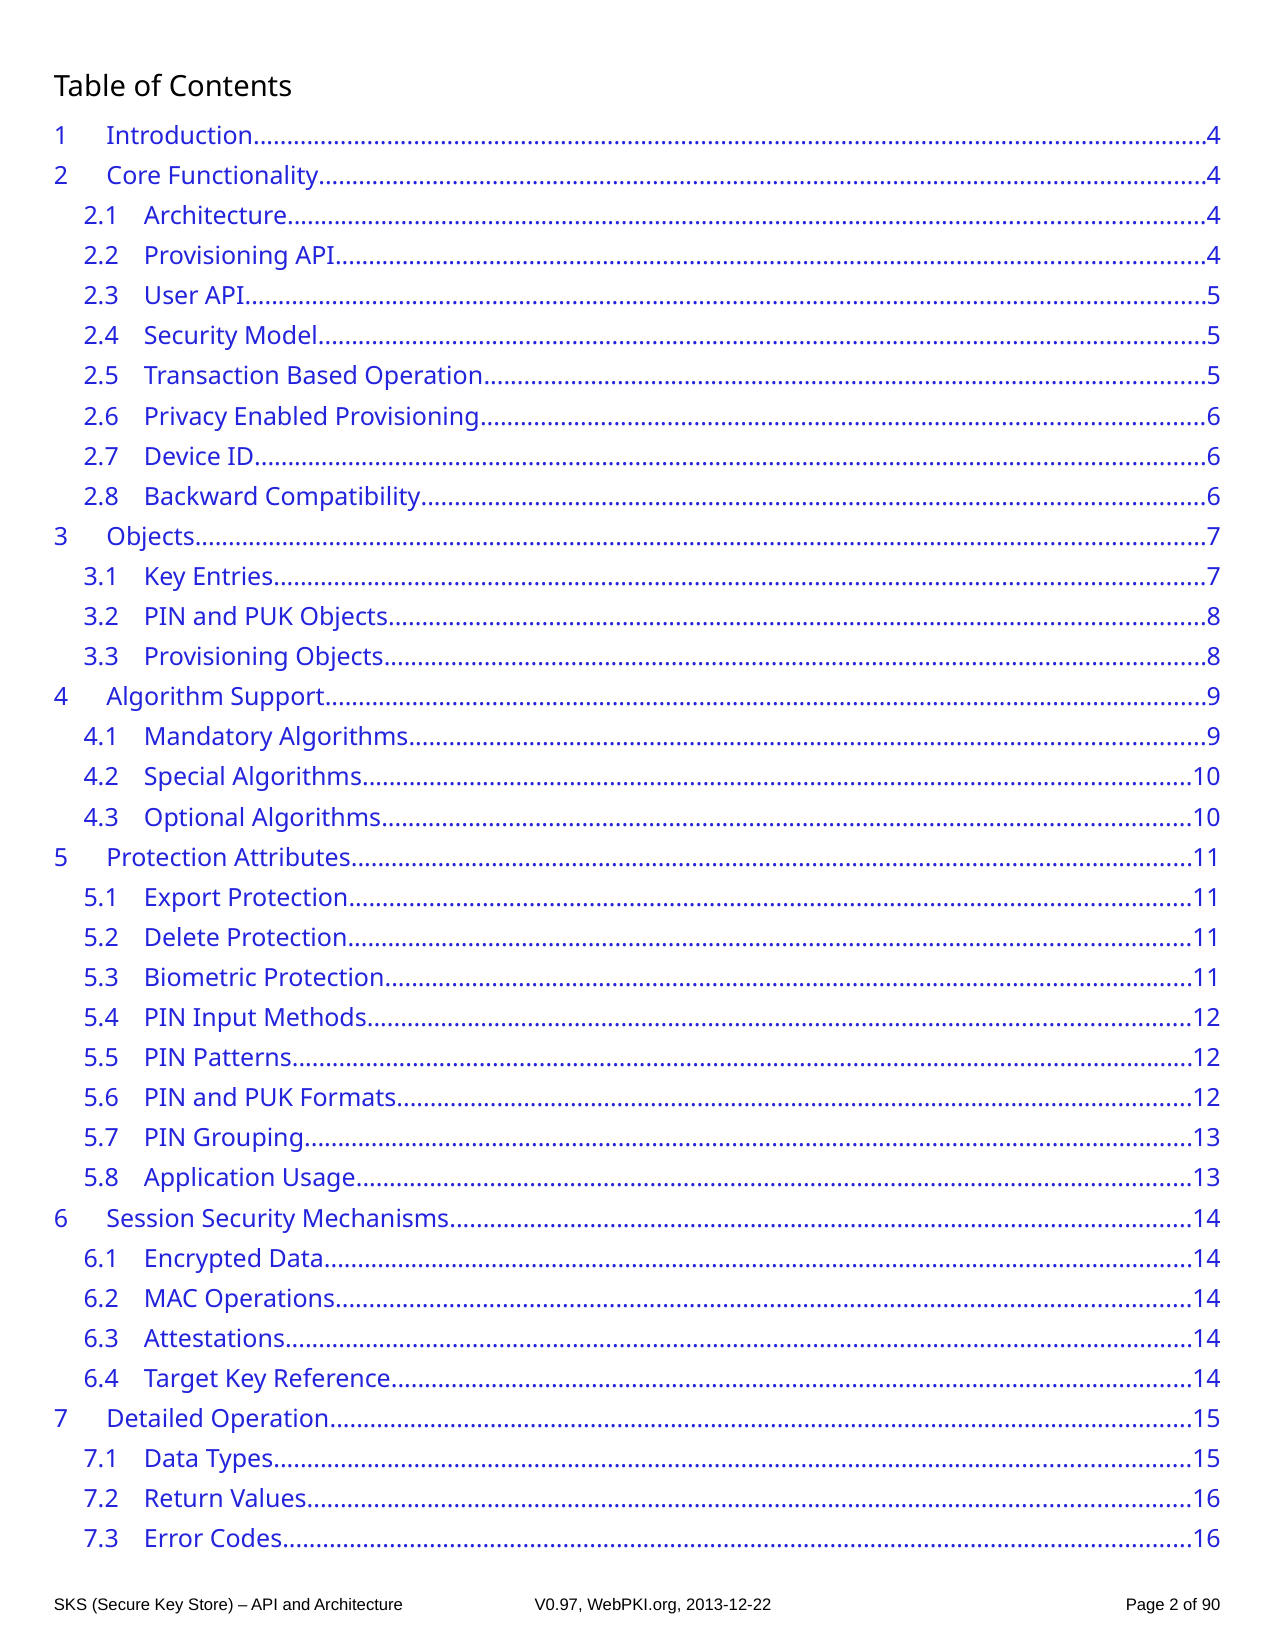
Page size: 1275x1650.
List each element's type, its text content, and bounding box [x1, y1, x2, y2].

subtitle 4 Algorithm Support 9 [54, 679, 1221, 713]
text 5.5 PIN Patterns 12 [83, 1040, 1221, 1074]
subtitle 5 Protection Attributes 11 [54, 839, 1221, 873]
text 6.3 Attestations 14 [83, 1321, 1221, 1354]
subtitle 1 Introduction 4 [54, 117, 1221, 151]
text 2.6 Privacy Enabled Provisioning 6 [83, 398, 1221, 432]
text 5.3 Biometric Protection 11 [83, 959, 1221, 994]
text 2.3 User API 5 [83, 278, 1221, 312]
text 5.1 Export Protection 11 [83, 879, 1221, 913]
text 4.1 Mandatory Algorithms 9 [83, 719, 1221, 753]
text 2.1 Architecture 4 [83, 198, 1221, 232]
text 3.1 Key Entries 7 [83, 558, 1221, 593]
text 7.1 Data Types 15 [83, 1441, 1221, 1475]
text 5.6 PIN and PUK Formats 12 [83, 1080, 1221, 1114]
text 2.7 Device ID 6 [83, 438, 1221, 472]
text 4.3 Optional Algorithms 10 [83, 799, 1221, 833]
text 3.2 PIN and PUK Objects 8 [83, 599, 1221, 633]
text 3.3 Provisioning Objects 8 [83, 639, 1221, 673]
text 5.8 Application Usage 13 [83, 1160, 1221, 1194]
text 2.2 Provisioning API 4 [83, 238, 1221, 272]
text 6.2 MAC Operations 14 [83, 1280, 1221, 1314]
text 6.1 Encrypted Data 14 [83, 1240, 1221, 1274]
text 5.7 PIN Grouping 13 [83, 1120, 1221, 1154]
subtitle 7 Detailed Operation 15 [54, 1401, 1221, 1435]
subtitle Table of Contents [54, 66, 1221, 105]
text 2.8 Backward Compatibility 6 [83, 478, 1221, 512]
subtitle 3 Objects 7 [54, 518, 1221, 552]
text 2.4 Security Model 5 [83, 318, 1221, 352]
subtitle 6 Session Security Mechanisms 14 [54, 1200, 1221, 1234]
text 7.3 Error Codes 16 [83, 1521, 1221, 1555]
text 7.2 Return Values 16 [83, 1481, 1221, 1515]
text 5.2 Delete Protection 11 [83, 919, 1221, 953]
text 5.4 PIN Input Methods 12 [83, 1000, 1221, 1034]
text 6.4 Target Key Reference 14 [83, 1361, 1221, 1395]
subtitle 2 Core Functionality 4 [54, 157, 1221, 192]
text 4.2 Special Algorithms 10 [83, 759, 1221, 793]
text 2.5 Transaction Based Operation 5 [83, 358, 1221, 392]
